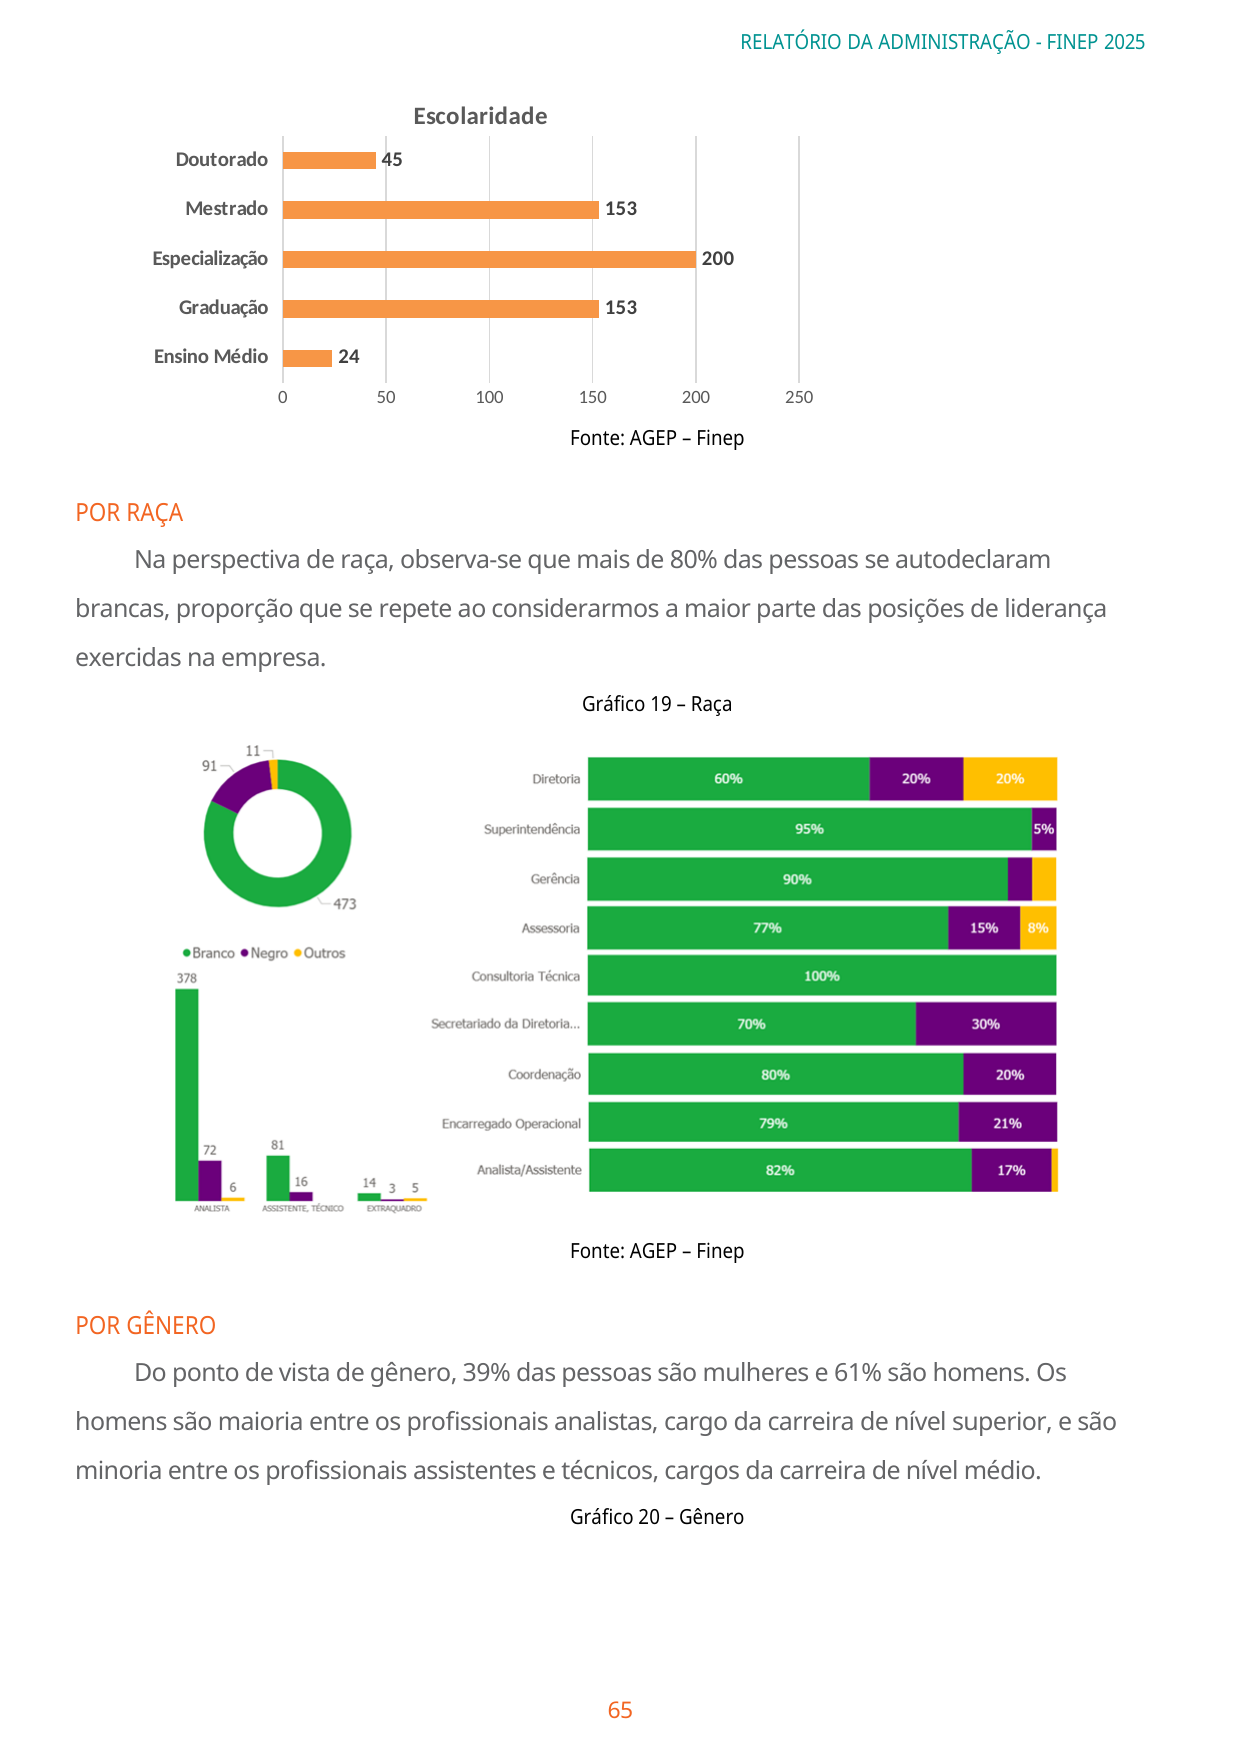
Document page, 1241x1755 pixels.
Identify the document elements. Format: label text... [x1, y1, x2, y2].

text Fonte: AGEP – Finep [74, 423, 1241, 452]
text Na perspectiva de raça, observa-se que mais de 80% das pessoas se autodeclaram brancas, proporção que se repete ao considerarmos a maior parte das posições de liderança exercidas na empresa. [75, 541, 1152, 674]
text Gráfico 20 – Gênero [74, 1502, 1241, 1531]
text Do ponto de vista de gênero, 39% das pessoas são mulheres e 61% são homens. Os homens são maioria entre os profissionais analistas, cargo da carreira de nível superior, e são minoria entre os profissionais assistentes e técnicos, cargos da carreira de nível médio. [75, 1354, 1152, 1487]
text POR GÊNERO [75, 1308, 1241, 1342]
text Gráfico 19 – Raça [74, 689, 1241, 718]
text Fonte: AGEP – Finep [74, 1236, 1241, 1264]
text POR RAÇA [75, 495, 1241, 529]
